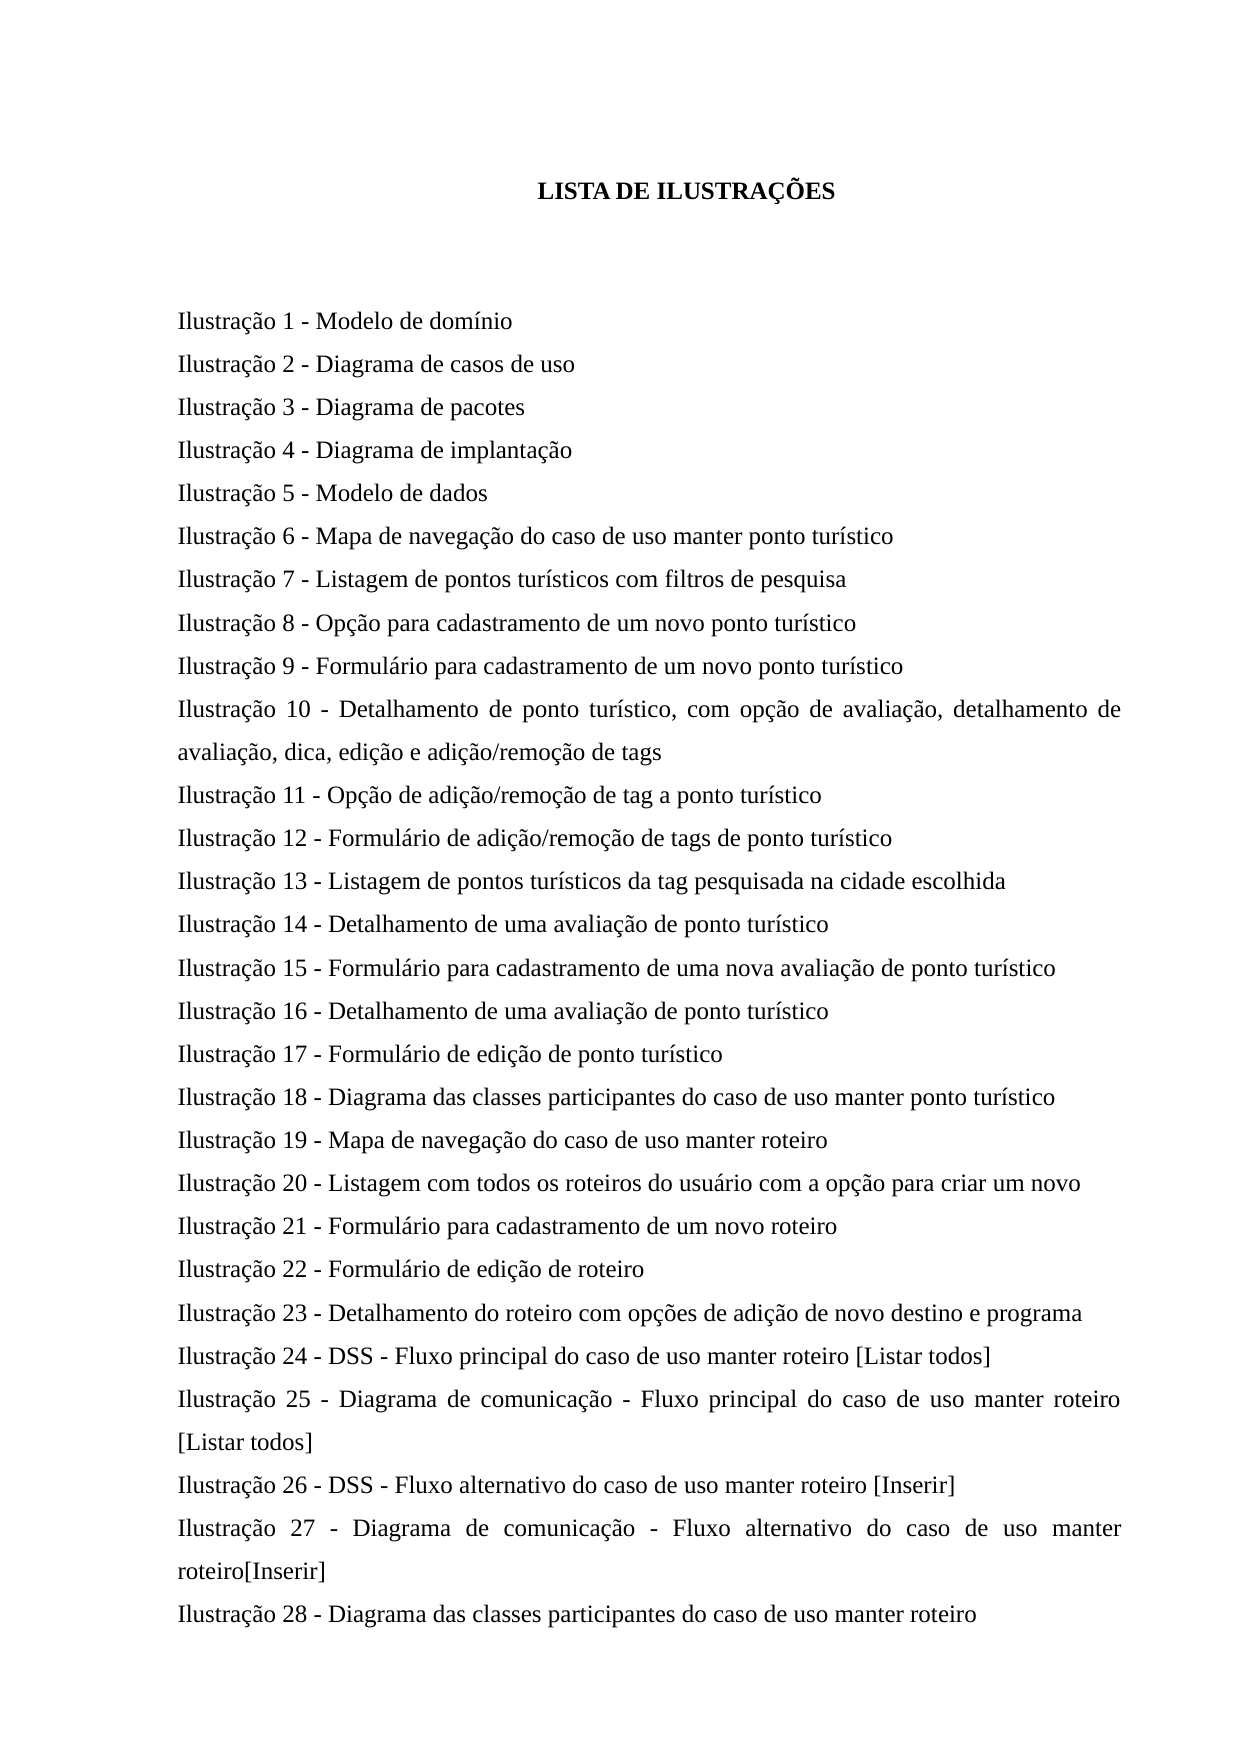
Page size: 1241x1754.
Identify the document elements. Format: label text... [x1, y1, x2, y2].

text Ilustração 2 - Diagrama de casos de uso [177, 349, 1122, 378]
text LISTA DE ILUSTRAÇÕES [177, 176, 1122, 205]
text Ilustração 26 - DSS - Fluxo alternativo do caso de uso manter roteiro [Inserir] [177, 1470, 1122, 1499]
text Ilustração 3 - Diagrama de pacotes [177, 392, 1122, 421]
text Ilustração 17 - Formulário de edição de ponto turístico [177, 1039, 1122, 1068]
text Ilustração 24 - DSS - Fluxo principal do caso de uso manter roteiro [Listar todos] [177, 1341, 1122, 1369]
text Ilustração 18 - Diagrama das classes participantes do caso de uso manter ponto turístico [177, 1082, 1122, 1111]
text Ilustração 9 - Formulário para cadastramento de um novo ponto turístico [177, 651, 1122, 679]
text Ilustração 5 - Modelo de dados [177, 478, 1122, 507]
text Ilustração 27 - Diagrama de comunicação - Fluxo alternativo do caso de uso manter roteiro[Inserir] [177, 1513, 1122, 1585]
text Ilustração 25 - Diagrama de comunicação - Fluxo principal do caso de uso manter roteiro [Listar todos] [177, 1384, 1122, 1456]
text Ilustração 21 - Formulário para cadastramento de um novo roteiro [177, 1211, 1122, 1240]
text Ilustração 1 - Modelo de domínio [177, 306, 1122, 334]
text Ilustração 14 - Detalhamento de uma avaliação de ponto turístico [177, 909, 1122, 938]
text Ilustração 15 - Formulário para cadastramento de uma nova avaliação de ponto turístico [177, 953, 1122, 981]
text Ilustração 10 - Detalhamento de ponto turístico, com opção de avaliação, detalhamento de avaliação, dica, edição e adição/remoção de tags [177, 694, 1122, 766]
text Ilustração 23 - Detalhamento do roteiro com opções de adição de novo destino e programa [177, 1298, 1122, 1326]
text Ilustração 11 - Opção de adição/remoção de tag a ponto turístico [177, 780, 1122, 809]
text Ilustração 22 - Formulário de edição de roteiro [177, 1254, 1122, 1283]
text Ilustração 16 - Detalhamento de uma avaliação de ponto turístico [177, 996, 1122, 1024]
text Ilustração 28 - Diagrama das classes participantes do caso de uso manter roteiro [177, 1599, 1122, 1628]
text Ilustração 6 - Mapa de navegação do caso de uso manter ponto turístico [177, 521, 1122, 550]
text Ilustração 8 - Opção para cadastramento de um novo ponto turístico [177, 608, 1122, 636]
text Ilustração 13 - Listagem de pontos turísticos da tag pesquisada na cidade escolhida [177, 866, 1122, 895]
text Ilustração 7 - Listagem de pontos turísticos com filtros de pesquisa [177, 564, 1122, 593]
text Ilustração 20 - Listagem com todos os roteiros do usuário com a opção para criar um novo [177, 1168, 1122, 1197]
text Ilustração 12 - Formulário de adição/remoção de tags de ponto turístico [177, 823, 1122, 852]
text Ilustração 4 - Diagrama de implantação [177, 435, 1122, 464]
text Ilustração 19 - Mapa de navegação do caso de uso manter roteiro [177, 1125, 1122, 1154]
